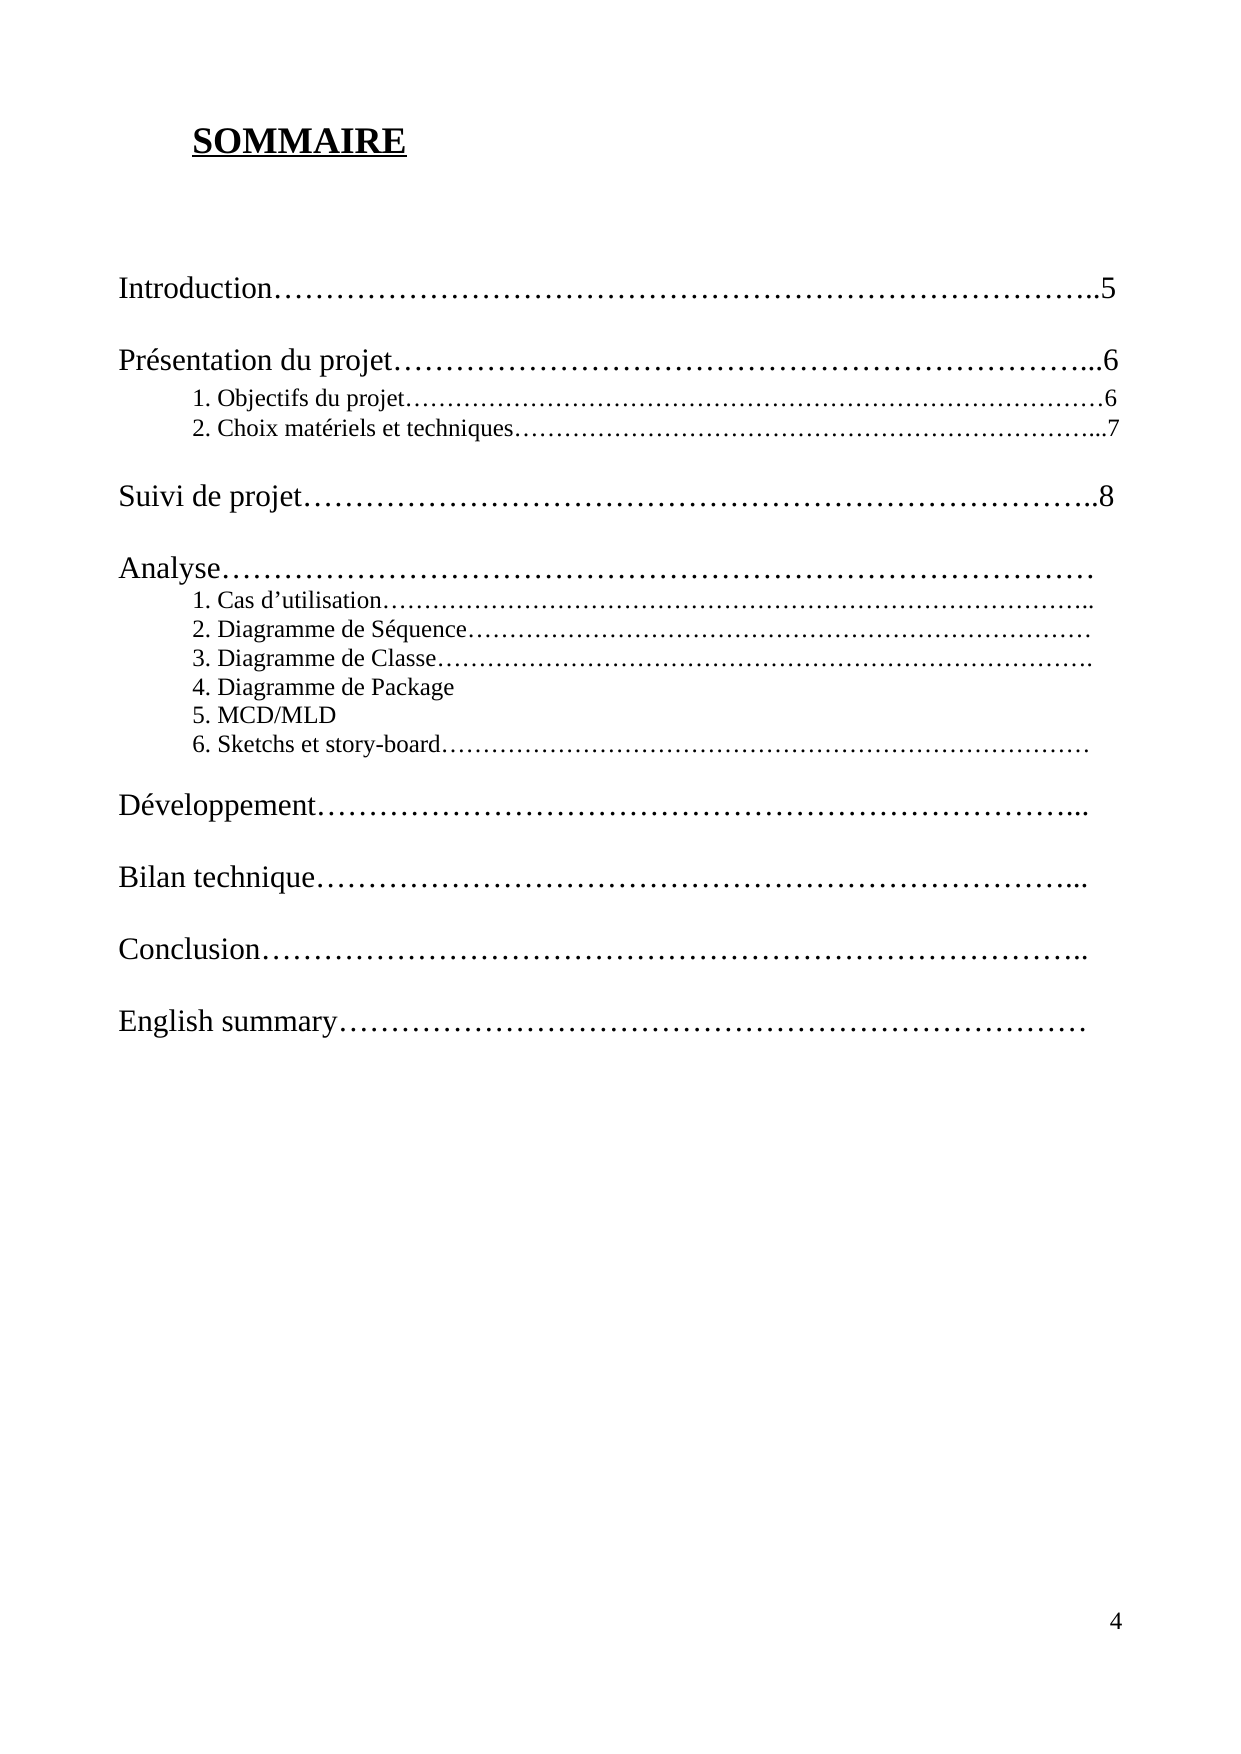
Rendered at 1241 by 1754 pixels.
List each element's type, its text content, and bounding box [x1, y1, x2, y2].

text Bilan technique………………………………………………………………... [118, 858, 1122, 894]
text 2. Diagramme de Séquence………………………………………………………………… [118, 614, 1122, 643]
text English summary……………………………………………………………… [118, 1002, 1122, 1038]
text Conclusion…………………………………………………………………….. [118, 930, 1122, 966]
text 2. Choix matériels et techniques……………………………………………………………...7 [118, 413, 1122, 442]
text 4. Diagramme de Package [118, 672, 1122, 700]
text 1. Cas d’utilisation………………………………………………………………………….. [118, 585, 1122, 614]
text Analyse………………………………………………………………………… [118, 549, 1122, 585]
text Suivi de projet…………………………………………………………………..8 [118, 477, 1122, 513]
text 5. MCD/MLD [118, 700, 1122, 729]
text Développement………………………………………………………………... [118, 787, 1122, 822]
text Introduction……………………………………………………………………..5 [118, 269, 1122, 305]
text SOMMAIRE [118, 118, 1122, 161]
text Présentation du projet…………………………………………………………...6 [118, 341, 1122, 377]
text 1. Objectifs du projet…………………………………………………………………………6 [118, 377, 1122, 413]
text 6. Sketchs et story-board…………………………………………………………………… [118, 729, 1122, 758]
text 3. Diagramme de Classe……………………………………………………………………. [118, 643, 1122, 672]
